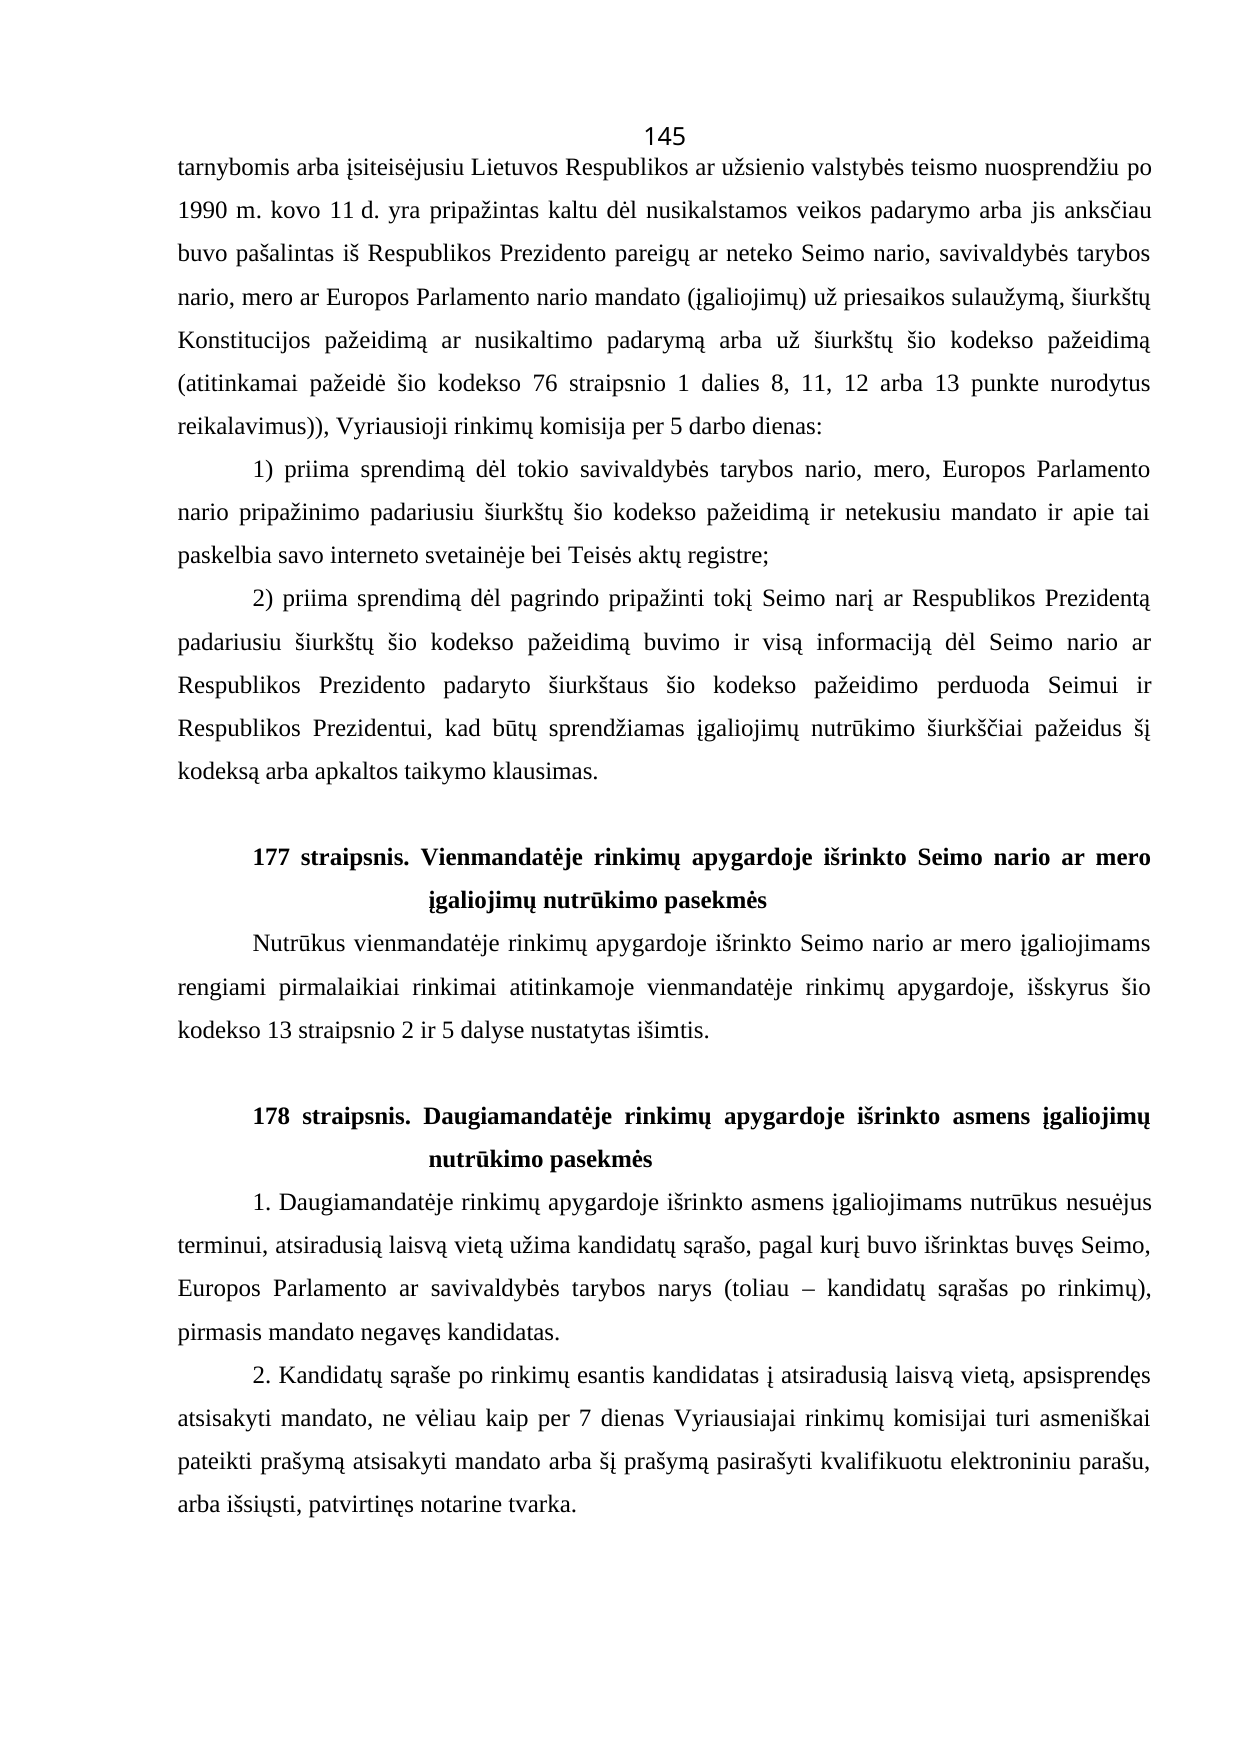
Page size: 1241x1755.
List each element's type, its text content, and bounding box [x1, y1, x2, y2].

text 177 straipsnis. Vienmandatėje rinkimų apygardoje išrinkto Seimo nario ar mero įgaliojimų nutrūkimo pasekmės [252, 842, 1152, 914]
text 2) priima sprendimą dėl pagrindo pripažinti tokį Seimo narį ar Respublikos Prezidentą padariusiu šiurkštų šio kodekso pažeidimą buvimo ir visą informaciją dėl Seimo nario ar Respublikos Prezidento padaryto šiurkštaus šio kodekso pažeidimo perduoda Seimui ir Respublikos Prezidentui, kad būtų sprendžiamas įgaliojimų nutrūkimo šiurkščiai pažeidus šį kodeksą arba apkaltos taikymo klausimas. [177, 583, 1152, 785]
text 2. Kandidatų sąraše po rinkimų esantis kandidatas į atsiradusią laisvą vietą, apsisprendęs atsisakyti mandato, ne vėliau kaip per 7 dienas Vyriausiajai rinkimų komisijai turi asmeniškai pateikti prašymą atsisakyti mandato arba šį prašymą pasirašyti kvalifikuotu elektroniniu parašu, arba išsiųsti, patvirtinęs notarine tvarka. [177, 1360, 1152, 1518]
text 1) priima sprendimą dėl tokio savivaldybės tarybos nario, mero, Europos Parlamento nario pripažinimo padariusiu šiurkštų šio kodekso pažeidimą ir netekusiu mandato ir apie tai paskelbia savo interneto svetainėje bei Teisės aktų registre; [177, 454, 1152, 569]
text Nutrūkus vienmandatėje rinkimų apygardoje išrinkto Seimo nario ar mero įgaliojimams rengiami pirmalaikiai rinkimai atitinkamoje vienmandatėje rinkimų apygardoje, išskyrus šio kodekso 13 straipsnio 2 ir 5 dalyse nustatytas išimtis. [177, 928, 1152, 1043]
text tarnybomis arba įsiteisėjusiu Lietuvos Respublikos ar užsienio valstybės teismo nuosprendžiu po 1990 m. kovo 11 d. yra pripažintas kaltu dėl nusikalstamos veikos padarymo arba jis anksčiau buvo pašalintas iš Respublikos Prezidento pareigų ar neteko Seimo nario, savivaldybės tarybos nario, mero ar Europos Parlamento nario mandato (įgaliojimų) už priesaikos sulaužymą, šiurkštų Konstitucijos pažeidimą ar nusikaltimo padarymą arba už šiurkštų šio kodekso pažeidimą (atitinkamai pažeidė šio kodekso 76 straipsnio 1 dalies 8, 11, 12 arba 13 punkte nurodytus reikalavimus)), Vyriausioji rinkimų komisija per 5 darbo dienas: [177, 152, 1152, 440]
text 178 straipsnis. Daugiamandatėje rinkimų apygardoje išrinkto asmens įgaliojimų nutrūkimo pasekmės [252, 1101, 1152, 1173]
text 1. Daugiamandatėje rinkimų apygardoje išrinkto asmens įgaliojimams nutrūkus nesuėjus terminui, atsiradusią laisvą vietą užima kandidatų sąrašo, pagal kurį buvo išrinktas buvęs Seimo, Europos Parlamento ar savivaldybės tarybos narys (toliau – kandidatų sąrašas po rinkimų), pirmasis mandato negavęs kandidatas. [177, 1187, 1152, 1345]
